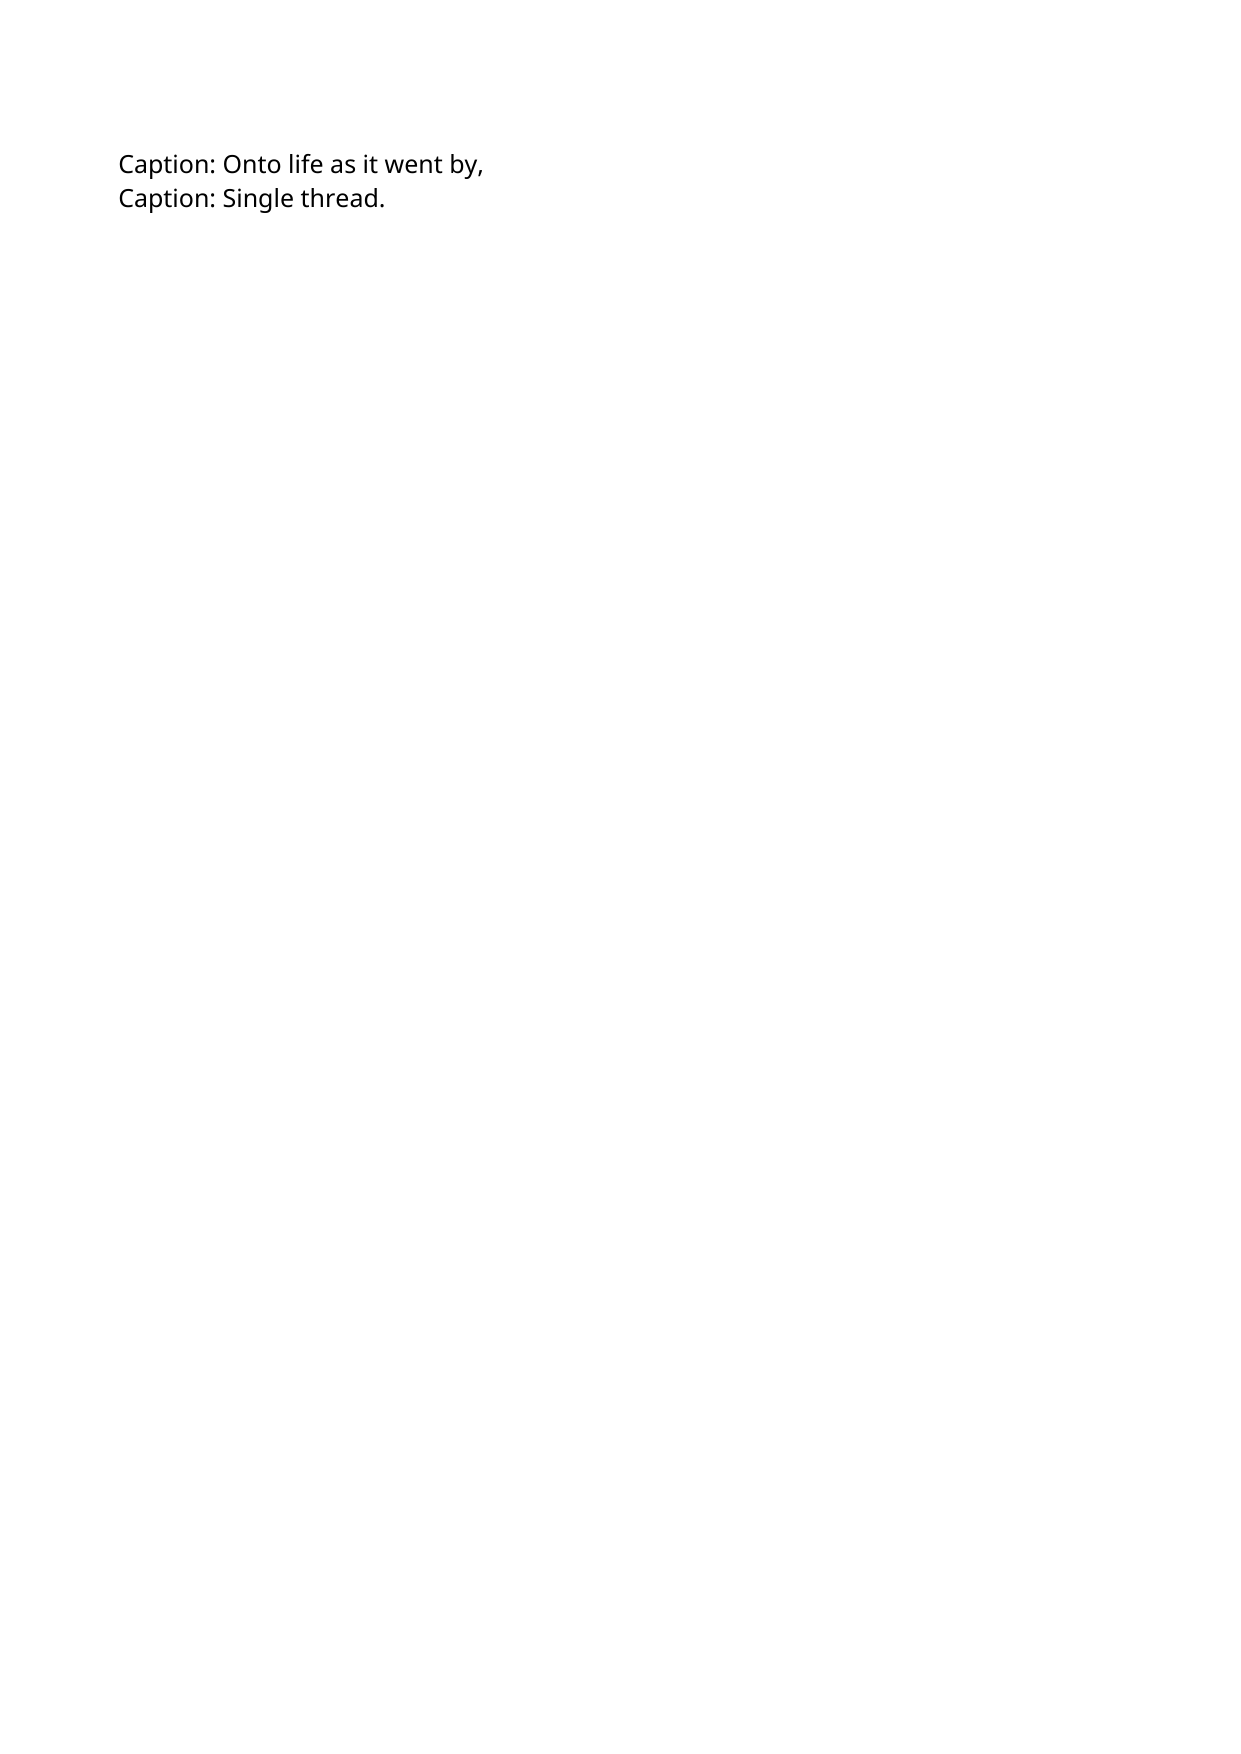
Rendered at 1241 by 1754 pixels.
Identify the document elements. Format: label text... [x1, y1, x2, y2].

text Caption: Single thread. [118, 181, 1122, 215]
text Caption: Onto life as it went by, [118, 147, 1122, 181]
